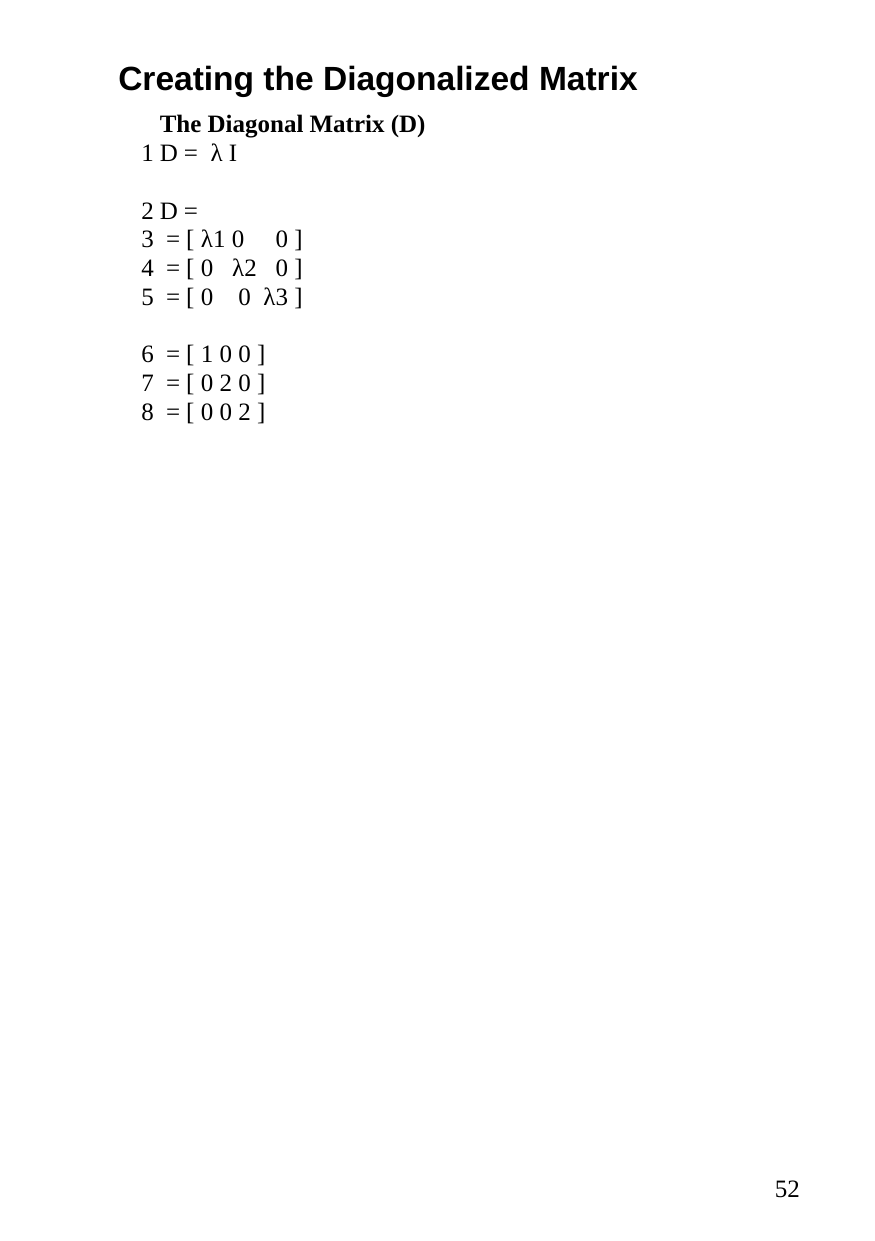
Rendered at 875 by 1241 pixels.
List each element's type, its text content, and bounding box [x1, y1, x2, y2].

table_cell [112, 167, 156, 196]
table_header The Diagonal Matrix (D) [156, 110, 814, 138]
table_cell [112, 426, 156, 454]
table_cell 8 [112, 397, 156, 426]
table_cell [156, 311, 814, 339]
table_cell D = λ I [156, 138, 814, 167]
subtitle Creating the Diagonalized Matrix [118, 58, 799, 97]
table_cell = [ λ1 0 0 ] [156, 225, 814, 253]
table_cell [156, 167, 814, 196]
table_cell = [ 0 0 2 ] [156, 397, 814, 426]
table_cell = [ 0 0 λ3 ] [156, 282, 814, 311]
table_cell 3 [112, 225, 156, 253]
table_cell D = [156, 196, 814, 224]
table_cell [156, 426, 814, 454]
table_cell 2 [112, 196, 156, 224]
table_cell 6 [112, 340, 156, 368]
table_cell [112, 311, 156, 339]
table_cell = [ 0 2 0 ] [156, 368, 814, 397]
table_cell 4 [112, 253, 156, 282]
table_header [112, 110, 156, 138]
table_cell 5 [112, 282, 156, 311]
table_cell = [ 1 0 0 ] [156, 340, 814, 368]
table_cell 7 [112, 368, 156, 397]
table_cell = [ 0 λ2 0 ] [156, 253, 814, 282]
table_cell 1 [112, 138, 156, 167]
